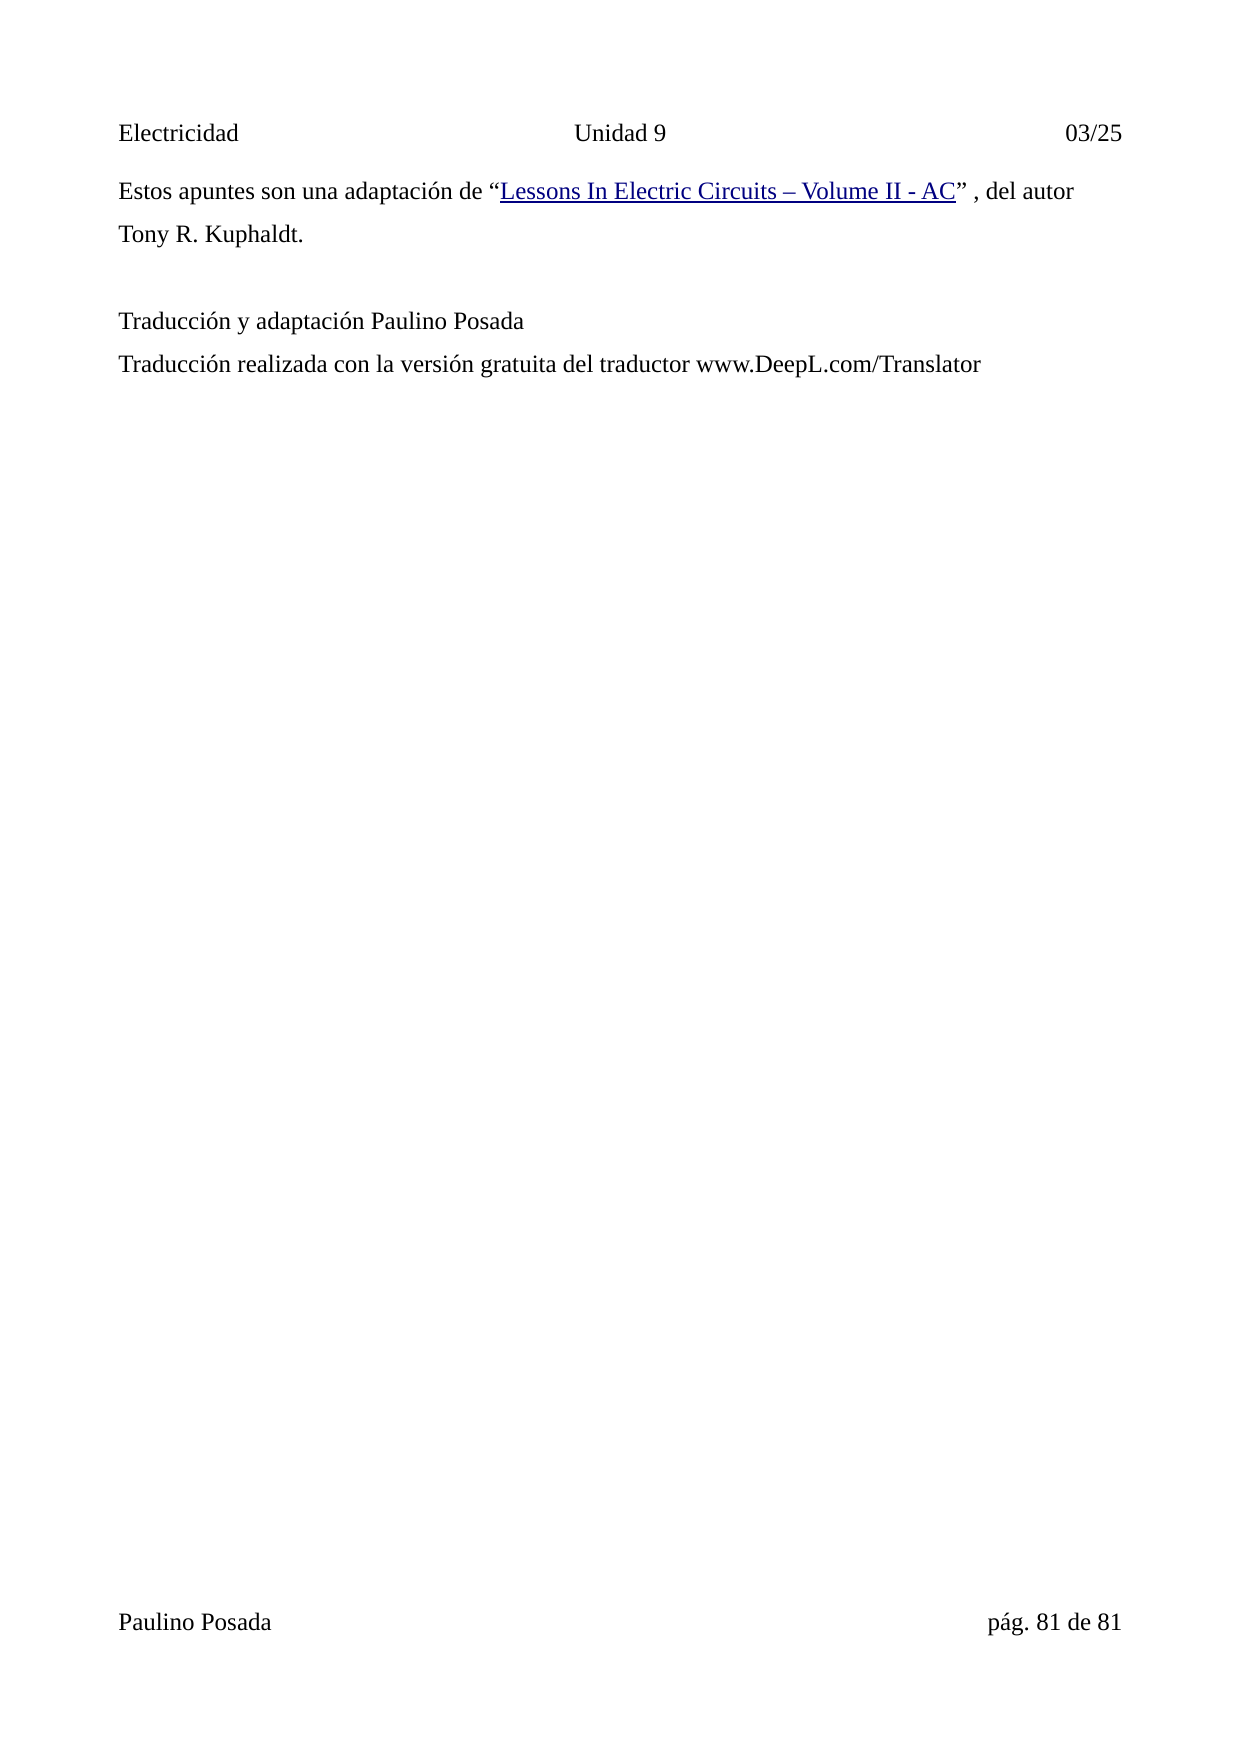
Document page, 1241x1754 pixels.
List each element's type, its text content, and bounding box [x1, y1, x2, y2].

text Traducción realizada con la versión gratuita del traductor www.DeepL.com/Translator [118, 349, 1122, 378]
text Traducción y adaptación Paulino Posada [118, 306, 1122, 334]
text Estos apuntes son una adaptación de “Lessons In Electric Circuits – Volume II - AC” , del autor Tony R. Kuphaldt. [118, 176, 1122, 248]
